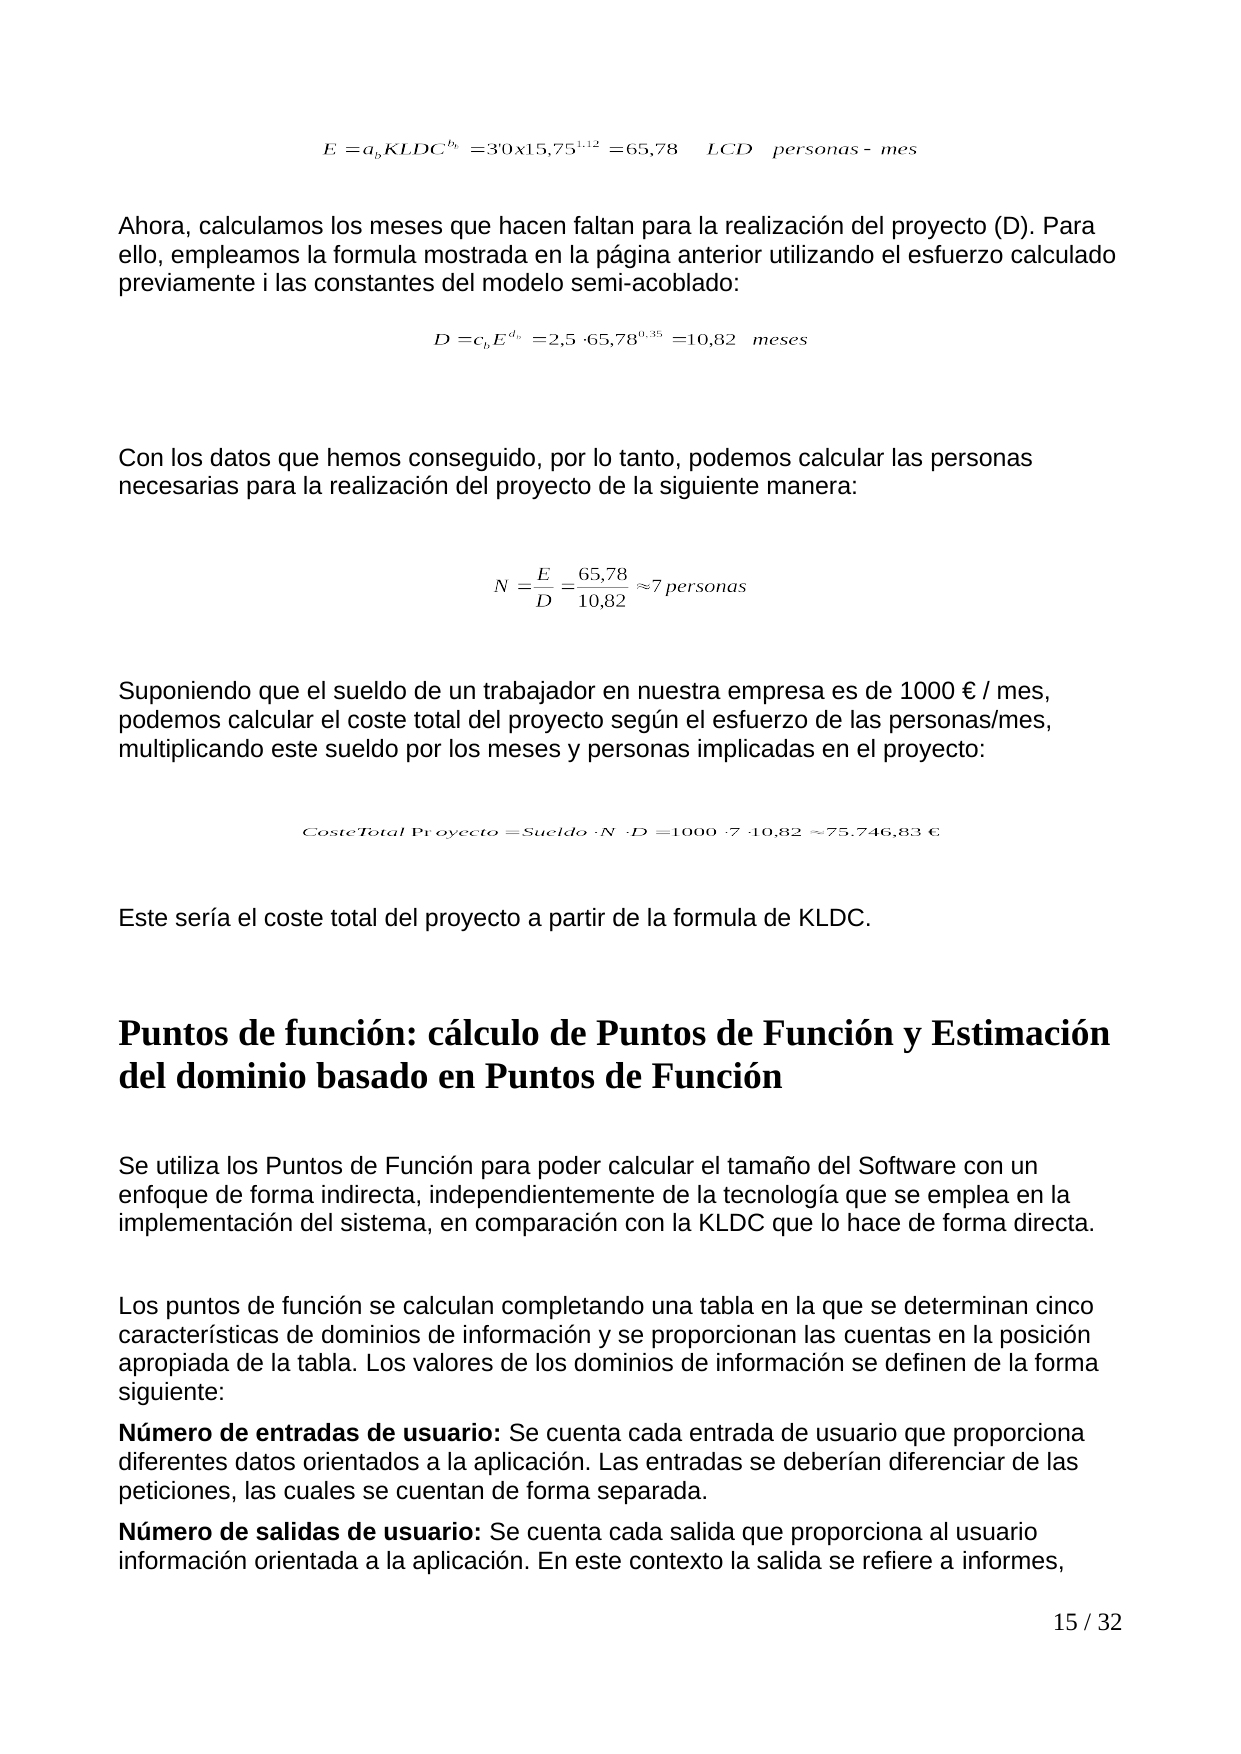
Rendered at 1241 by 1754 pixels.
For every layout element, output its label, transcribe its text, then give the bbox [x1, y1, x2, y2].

text Número de entradas de usuario: Se cuenta cada entrada de usuario que proporciona diferentes datos orientados a la aplicación. Las entradas se deberían diferenciar de las peticiones, las cuales se cuentan de forma separada. [118, 1418, 1122, 1504]
subtitle Puntos de función: cálculo de Puntos de Función y Estimación del dominio basado en Puntos de Función [118, 1011, 1122, 1097]
text Ahora, calculamos los meses que hacen faltan para la realización del proyecto (D). Para ello, empleamos la formula mostrada en la página anterior utilizando el esfuerzo calculado previamente i las constantes del modelo semi-acoblado: [118, 211, 1122, 297]
text Con los datos que hemos conseguido, por lo tanto, podemos calcular las personas necesarias para la realización del proyecto de la siguiente manera: [118, 442, 1122, 500]
text Los puntos de función se calculan completando una tabla en la que se determinan cinco características de dominios de información y se proporcionan las cuentas en la posición apropiada de la tabla. Los valores de los dominios de información se definen de la forma siguiente: [118, 1291, 1122, 1406]
text Se utiliza los Puntos de Función para poder calcular el tamaño del Software con un enfoque de forma indirecta, independientemente de la tecnología que se emplea en la implementación del sistema, en comparación con la KLDC que lo hace de forma directa. [118, 1151, 1122, 1237]
text Número de salidas de usuario: Se cuenta cada salida que proporciona al usuario información orientada a la aplicación. En este contexto la salida se refiere a informes, [118, 1517, 1122, 1574]
text Suponiendo que el sueldo de un trabajador en nuestra empresa es de 1000 € / mes, podemos calcular el coste total del proyecto según el esfuerzo de las personas/mes, multiplicando este sueldo por los meses y personas implicadas en el proyecto: [118, 676, 1122, 762]
text Este sería el coste total del proyecto a partir de la formula de KLDC. [118, 903, 1122, 932]
